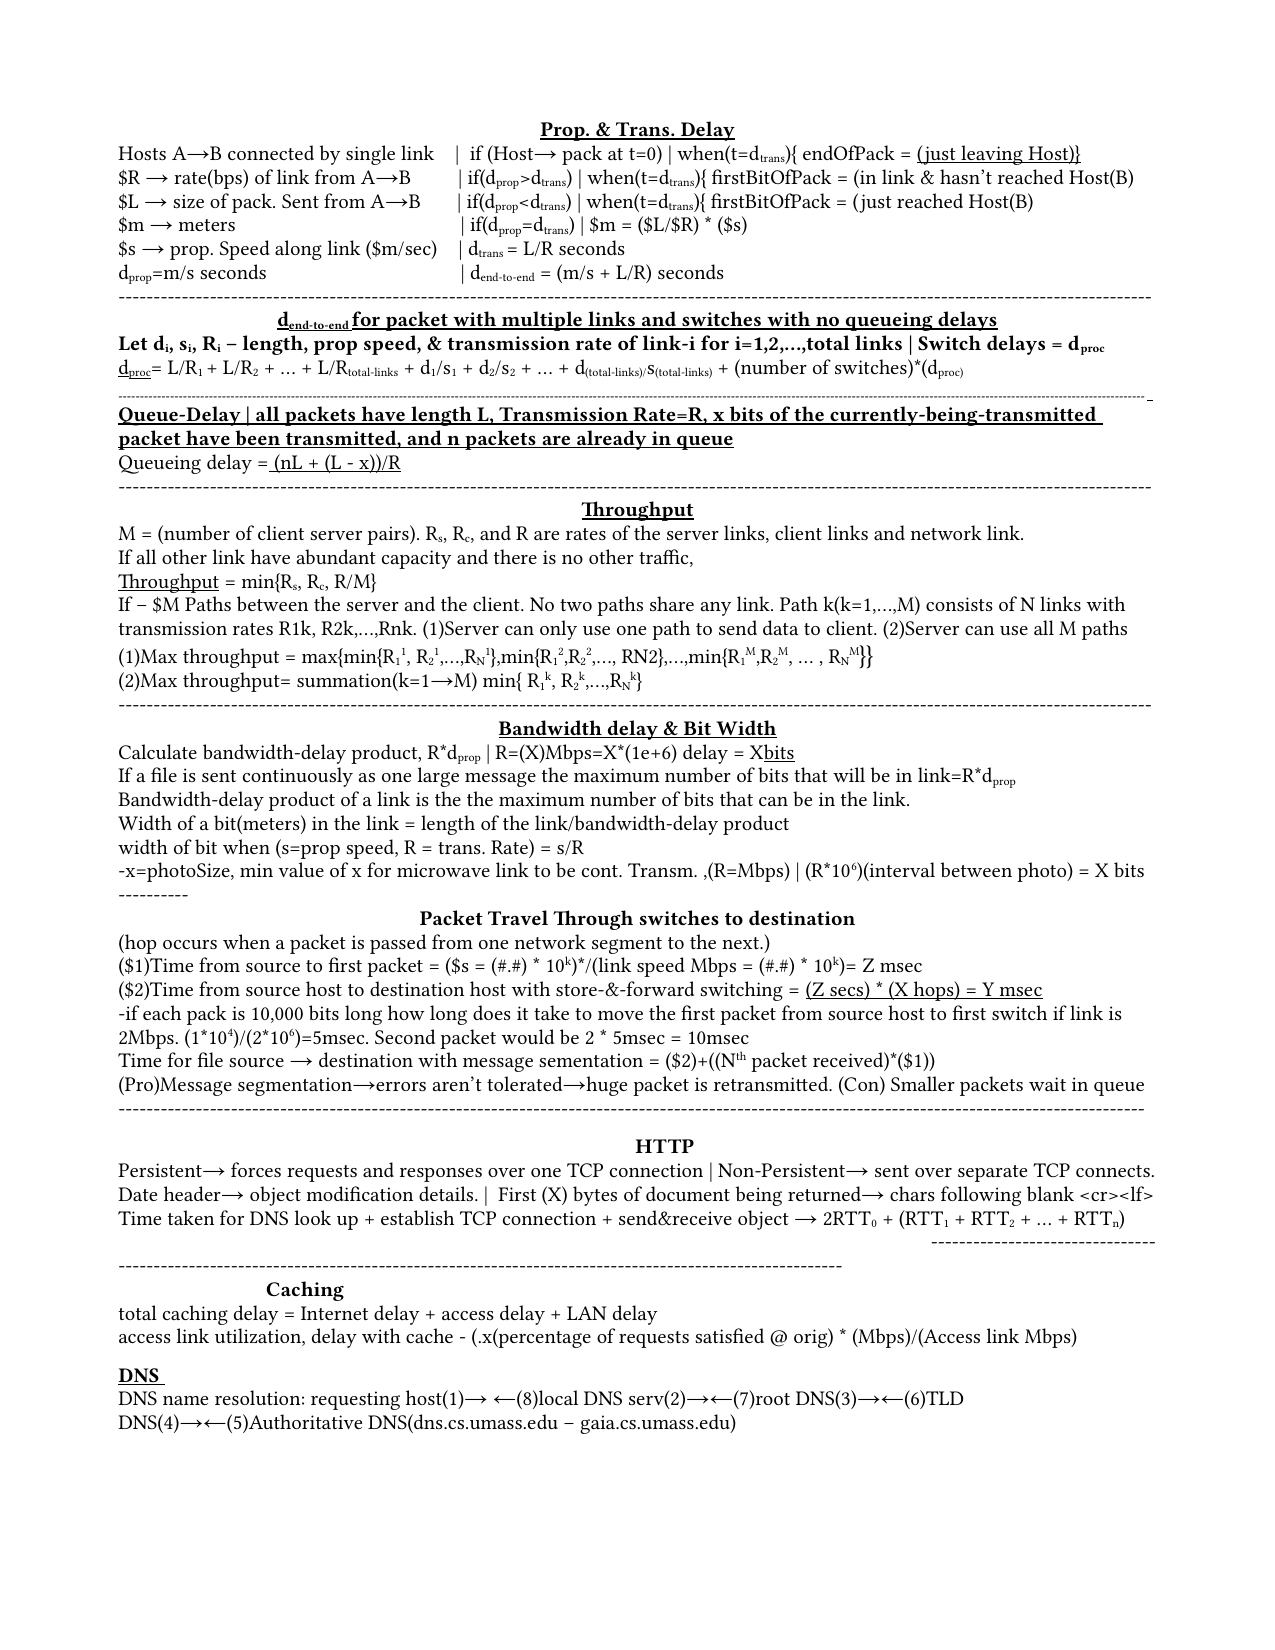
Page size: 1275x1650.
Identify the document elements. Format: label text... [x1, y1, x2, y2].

text Bandwidth delay & Bit Width [118, 717, 1157, 740]
text Calculate bandwidth-delay product, R*dprop | R=(X)Mbps=X*(1e+6) delay = Xbits [118, 740, 1157, 764]
text --------------------------------------------------------------------------------------------------------------------------------------------------- [118, 474, 1157, 498]
text Bandwidth-delay product of a link is the the maximum number of bits that can be in the link. [118, 788, 1157, 812]
text (1)Max throughput = max{min{R11, R21,…,RN1},min{R12,R22,…, RN2},…,min{R1M,R2M, … , RNM}} [118, 641, 1157, 669]
text ---------------------------------------------------------------------------------------------------------------------------------------------------------------------------------------------------------------------------------------------- Queue-Delay | all packets have length L, Transmission Rate=R, x bits of the currently-being-transmitted packet have been transmitted, and n packets are already in queue [118, 379, 1157, 451]
text DNS DNS name resolution: requesting host(1)→ ←(8)local DNS serv(2)→←(7)root DNS(3)→←(6)TLD DNS(4)→←(5)Authoritative DNS(dns.cs.umass.edu – gaia.cs.umass.edu) [118, 1363, 1157, 1434]
text Prop. & Trans. Delay [118, 118, 1157, 142]
text $R → rate(bps) of link from A→B | if(dprop>dtrans) | when(t=dtrans){ firstBitOfPack = (in link & hasn’t reached Host(B) [118, 166, 1157, 189]
text If – $M Paths between the server and the client. No two paths share any link. Path k(k=1,…,M) consists of N links with transmission rates R1k, R2k,…,Rnk. (1)Server can only use one path to send data to client. (2)Server can use all M paths [118, 593, 1157, 641]
text --------------------------------------------------------------------------------------------------------------------------------------------------- [118, 693, 1157, 717]
text $m → meters | if(dprop=dtrans) | $m = ($L/$R) * ($s) [118, 213, 1157, 237]
text HTTP Persistent→ forces requests and responses over one TCP connection | Non-Persistent→ sent over separate TCP connects. Date header→ object modification details. | First (X) bytes of document being returned→ chars following blank <cr><lf> Time taken for DNS look up + establish TCP connection + send&receive object → 2RTT0 + (RTT1 + RTT2 + … + RTTn) --------------------------------------------------------------------------------------------------------------------------------------- Caching total caching delay = Internet delay + access delay + LAN delay access link utilization, delay with cache - (.x(percentage of requests satisfied @ orig) * (Mbps)/(Access link Mbps) [118, 1135, 1157, 1349]
text If a file is sent continuously as one large message the maximum number of bits that will be in link=R*dprop [118, 764, 1157, 788]
text Packet Travel Through switches to destination [118, 907, 1157, 930]
text $s → prop. Speed along link ($m/sec) | dtrans = L/R seconds [118, 237, 1157, 261]
text --------------------------------------------------------------------------------------------------------------------------------------------------- [118, 284, 1157, 308]
text dprop=m/s seconds | dend-to-end = (m/s + L/R) seconds [118, 261, 1157, 284]
text (hop occurs when a packet is passed from one network segment to the next.) ($1)Time from source to first packet = ($s = (#.#) * 10k)*/(link speed Mbps = (#.#) * 10k)= Z msec ($2)Time from source host to destination host with store-&-forward switching = (Z secs) * (X hops) = Y msec -if each pack is 10,000 bits long how long does it take to move the first packet from source host to first switch if link is 2Mbps. (1*104)/(2*106)=5msec. Second packet would be 2 * 5msec = 10msec Time for file source → destination with message sementation = ($2)+((Nth packet received)*($1)) (Pro)Message segmentation→errors aren’t tolerated→huge packet is retransmitted. (Con) Smaller packets wait in queue -------------------------------------------------------------------------------------------------------------------------------------------------- [118, 930, 1157, 1120]
text Queueing delay = (nL + (L - x))/R [118, 451, 1157, 474]
text dproc= L/R1 + L/R2 + … + L/Rtotal-links + d1/s1 + d2/s2 + … + d(total-links)/s(total-links) + (number of switches)*(dproc) [118, 356, 1157, 379]
text $L → size of pack. Sent from A→B | if(dprop<dtrans) | when(t=dtrans){ firstBitOfPack = (just reached Host(B) [118, 189, 1157, 213]
text -x=photoSize, min value of x for microwave link to be cont. Transm. ,(R=Mbps) | (R*106)(interval between photo) = X bits [118, 859, 1157, 883]
text ---------- [118, 883, 1157, 907]
text Width of a bit(meters) in the link = length of the link/bandwidth-delay product [118, 812, 1157, 835]
text Throughput [118, 498, 1157, 522]
text If all other link have abundant capacity and there is no other traffic, [118, 546, 1157, 569]
text width of bit when (s=prop speed, R = trans. Rate) = s/R [118, 835, 1157, 859]
text Hosts A→B connected by single link | if (Host→ pack at t=0) | when(t=dtrans){ endOfPack = (just leaving Host)} [118, 142, 1157, 166]
text dend-to-end for packet with multiple links and switches with no queueing delays [118, 308, 1157, 332]
text M = (number of client server pairs). Rs, Rc, and R are rates of the server links, client links and network link. [118, 522, 1157, 546]
text (2)Max throughput= summation(k=1→M) min{ R1k, R2k,…,RNk} [118, 669, 1157, 693]
text Throughput = min{Rs, Rc, R/M} [118, 569, 1157, 593]
text Let di, si, Ri – length, prop speed, & transmission rate of link-i for i=1,2,…,total links | Switch delays = dproc [118, 332, 1157, 356]
